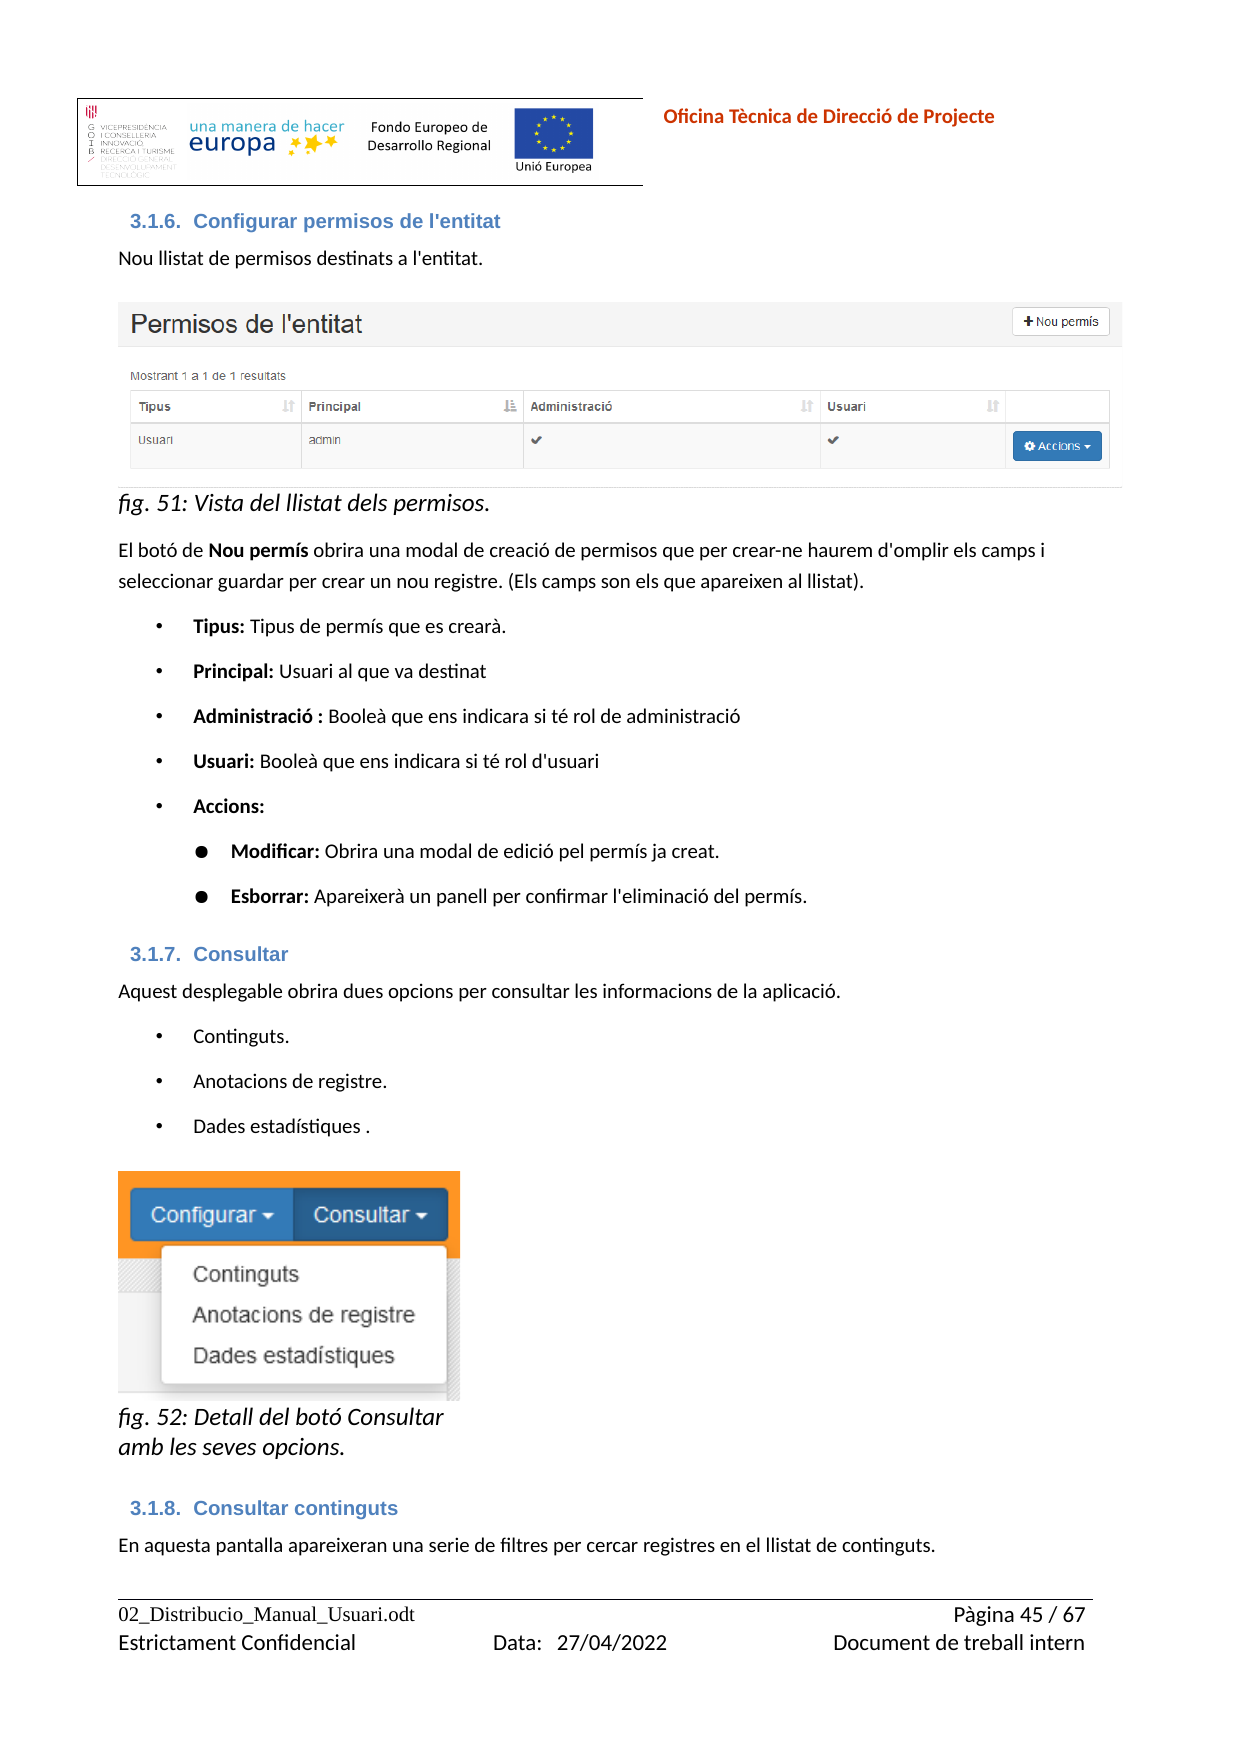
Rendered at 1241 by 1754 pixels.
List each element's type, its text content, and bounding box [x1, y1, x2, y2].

picture [187, 103, 599, 180]
text fig. 52: Detall del botó Consultar amb les seves opcions. [118, 1401, 460, 1462]
list Tipus: Tipus de permís que es crearà. [156, 613, 1122, 638]
list Usuari: Booleà que ens indicara si té rol d'usuari [156, 748, 1122, 773]
text Nou llistat de permisos destinats a l'entitat. [118, 245, 1122, 271]
text En aquesta pantalla apareixeran una serie de filtres per cercar registres en el llistat de continguts. [118, 1532, 1122, 1557]
list Continguts. [156, 1024, 1122, 1049]
list Administració : Booleà que ens indicara si té rol de administració [156, 703, 1122, 728]
list Esborrar: Apareixerà un panell per confirmar l'eliminació del permís. [193, 883, 1122, 908]
text fig. 51: Vista del llistat dels permisos. [118, 488, 1122, 518]
list Accions: [156, 793, 1122, 818]
picture [118, 302, 1123, 488]
list Principal: Usuari al que va destinat [156, 658, 1122, 683]
subtitle Configurar permisos de l'entitat [130, 209, 1122, 233]
text El botó de Nou permís obrira una modal de creació de permisos que per crear-ne haurem d'omplir els camps i seleccionar guardar per crear un nou registre. (Els camps son els que apareixen al llistat). [118, 538, 1122, 593]
list Dades estadístiques . [156, 1114, 1122, 1139]
picture [118, 1171, 461, 1401]
list Anotacions de registre. [156, 1069, 1122, 1094]
picture [82, 103, 181, 180]
subtitle Consultar [130, 943, 1122, 966]
list Modificar: Obrira una modal de edició pel permís ja creat. [193, 838, 1122, 863]
text Aquest desplegable obrira dues opcions per consultar les informacions de la aplicació. [118, 979, 1122, 1004]
subtitle Consultar continguts [130, 1496, 1122, 1519]
